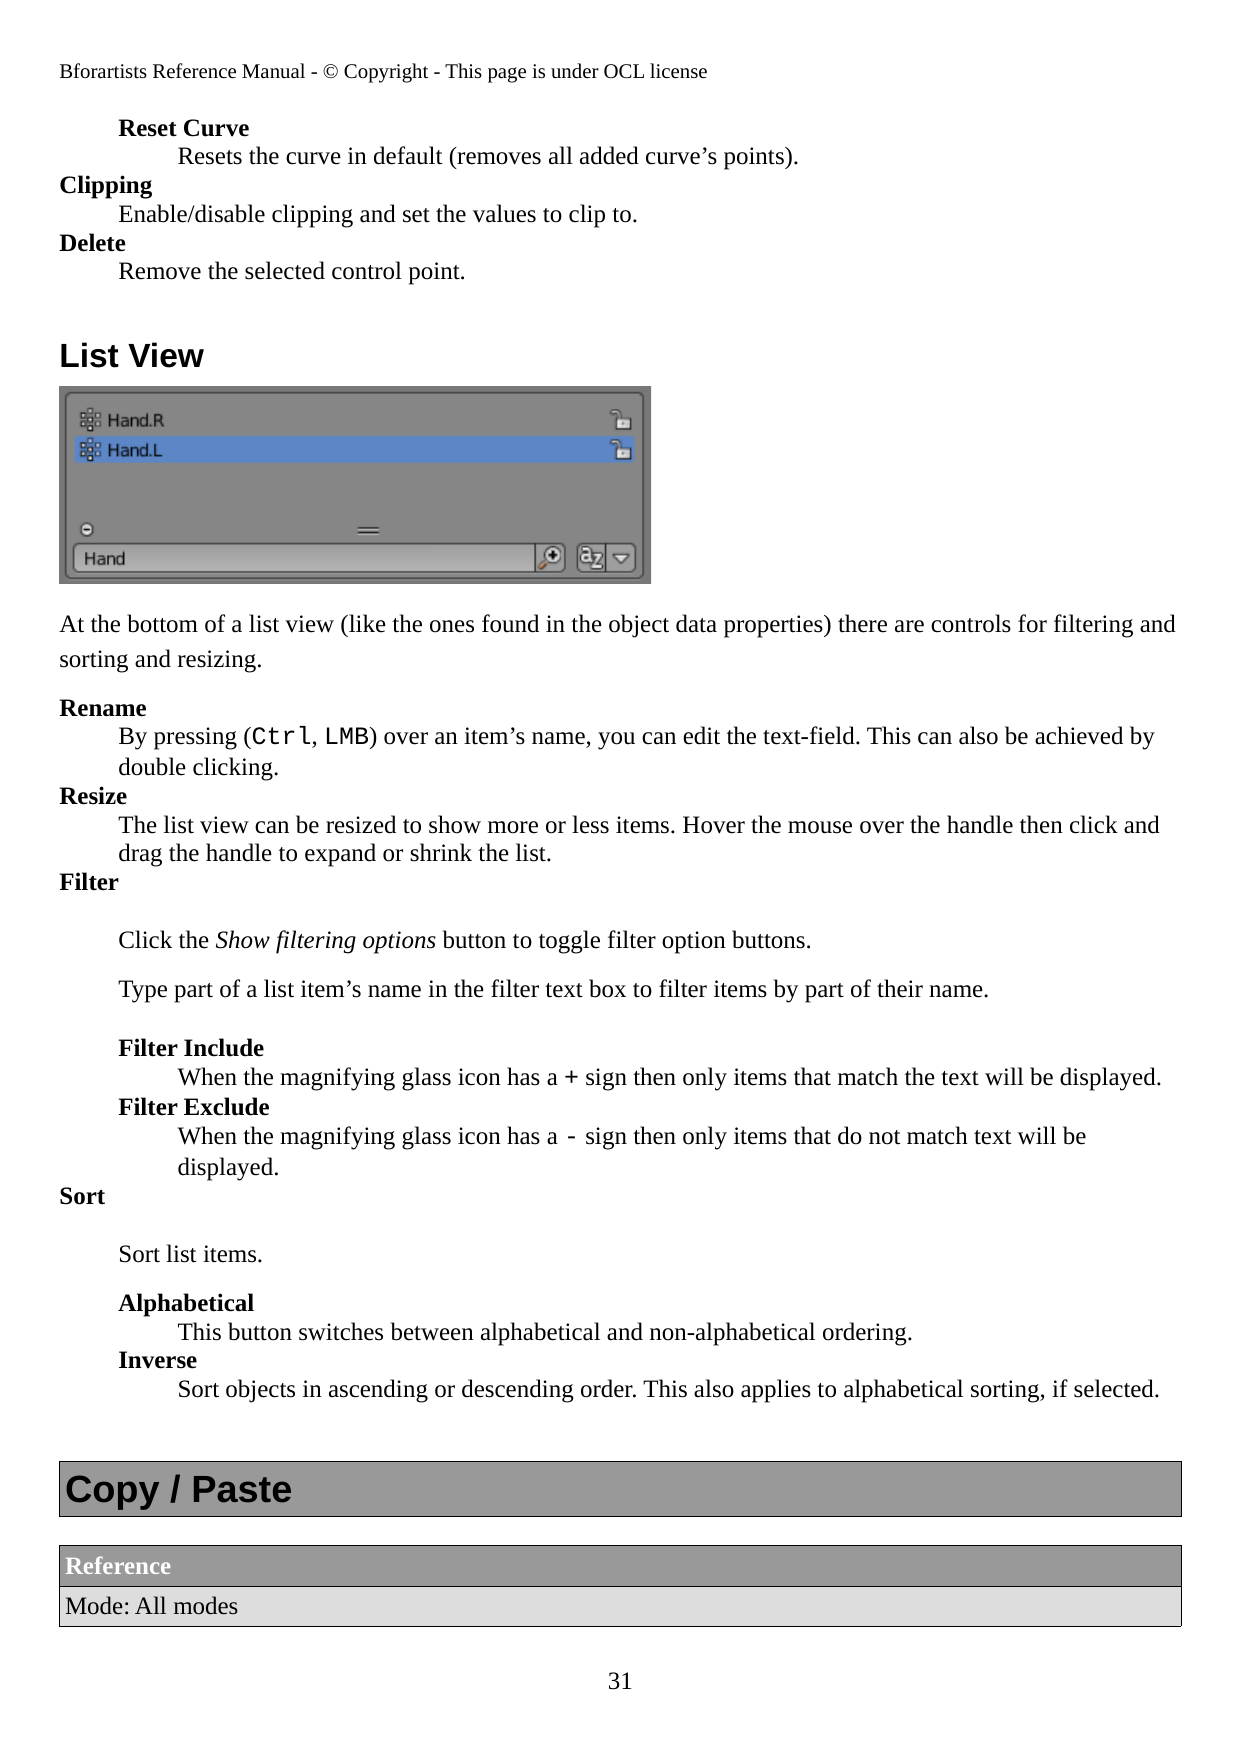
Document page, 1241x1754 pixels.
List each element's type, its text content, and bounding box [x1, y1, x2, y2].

subtitle Filter [59, 867, 1181, 896]
subtitle List View [59, 335, 1181, 374]
subtitle Filter Include [118, 1033, 1181, 1062]
list When the magnifying glass icon has a + sign then only items that match the text will be displayed. [177, 1062, 1181, 1092]
table_header Copy / Paste [60, 1462, 1181, 1516]
table_cell Mode: All modes [60, 1587, 1181, 1626]
text At the bottom of a list view (like the ones found in the object data properties) there are controls for filtering and sorting and resizing. [59, 609, 1181, 672]
subtitle Alphabetical [118, 1288, 1181, 1317]
list When the magnifying glass icon has a - sign then only items that do not match text will be displayed. [177, 1121, 1181, 1181]
list Sort objects in ascending or descending order. This also applies to alphabetical sorting, if selected. [177, 1374, 1181, 1403]
subtitle Rename [59, 693, 1181, 721]
list By pressing (Ctrl, LMB) over an item’s name, you can edit the text-field. This can also be achieved by double clicking. [118, 721, 1181, 781]
subtitle Clipping [59, 170, 1181, 199]
text Click the Show filtering options button to toggle filter option buttons. [118, 926, 1181, 954]
list Remove the selected control point. [118, 256, 1181, 285]
picture [59, 386, 652, 584]
text Sort list items. [118, 1239, 1181, 1268]
subtitle Delete [59, 228, 1181, 256]
list Enable/disable clipping and set the values to clip to. [118, 199, 1181, 228]
list This button switches between alphabetical and non-alphabetical ordering. [177, 1317, 1181, 1346]
list Resets the curve in default (removes all added curve’s points). [177, 141, 1181, 170]
subtitle Reset Curve [118, 113, 1181, 141]
list The list view can be resized to show more or less items. Hover the mouse over the handle then click and drag the handle to expand or shrink the list. [118, 810, 1181, 867]
subtitle Inverse [118, 1346, 1181, 1374]
list Type part of a list item’s name in the filter text box to filter items by part of their name. [118, 974, 1181, 1003]
subtitle Filter Exclude [118, 1092, 1181, 1121]
subtitle Resize [59, 781, 1181, 810]
table_header Reference [60, 1546, 1181, 1586]
subtitle Sort [59, 1181, 1181, 1209]
